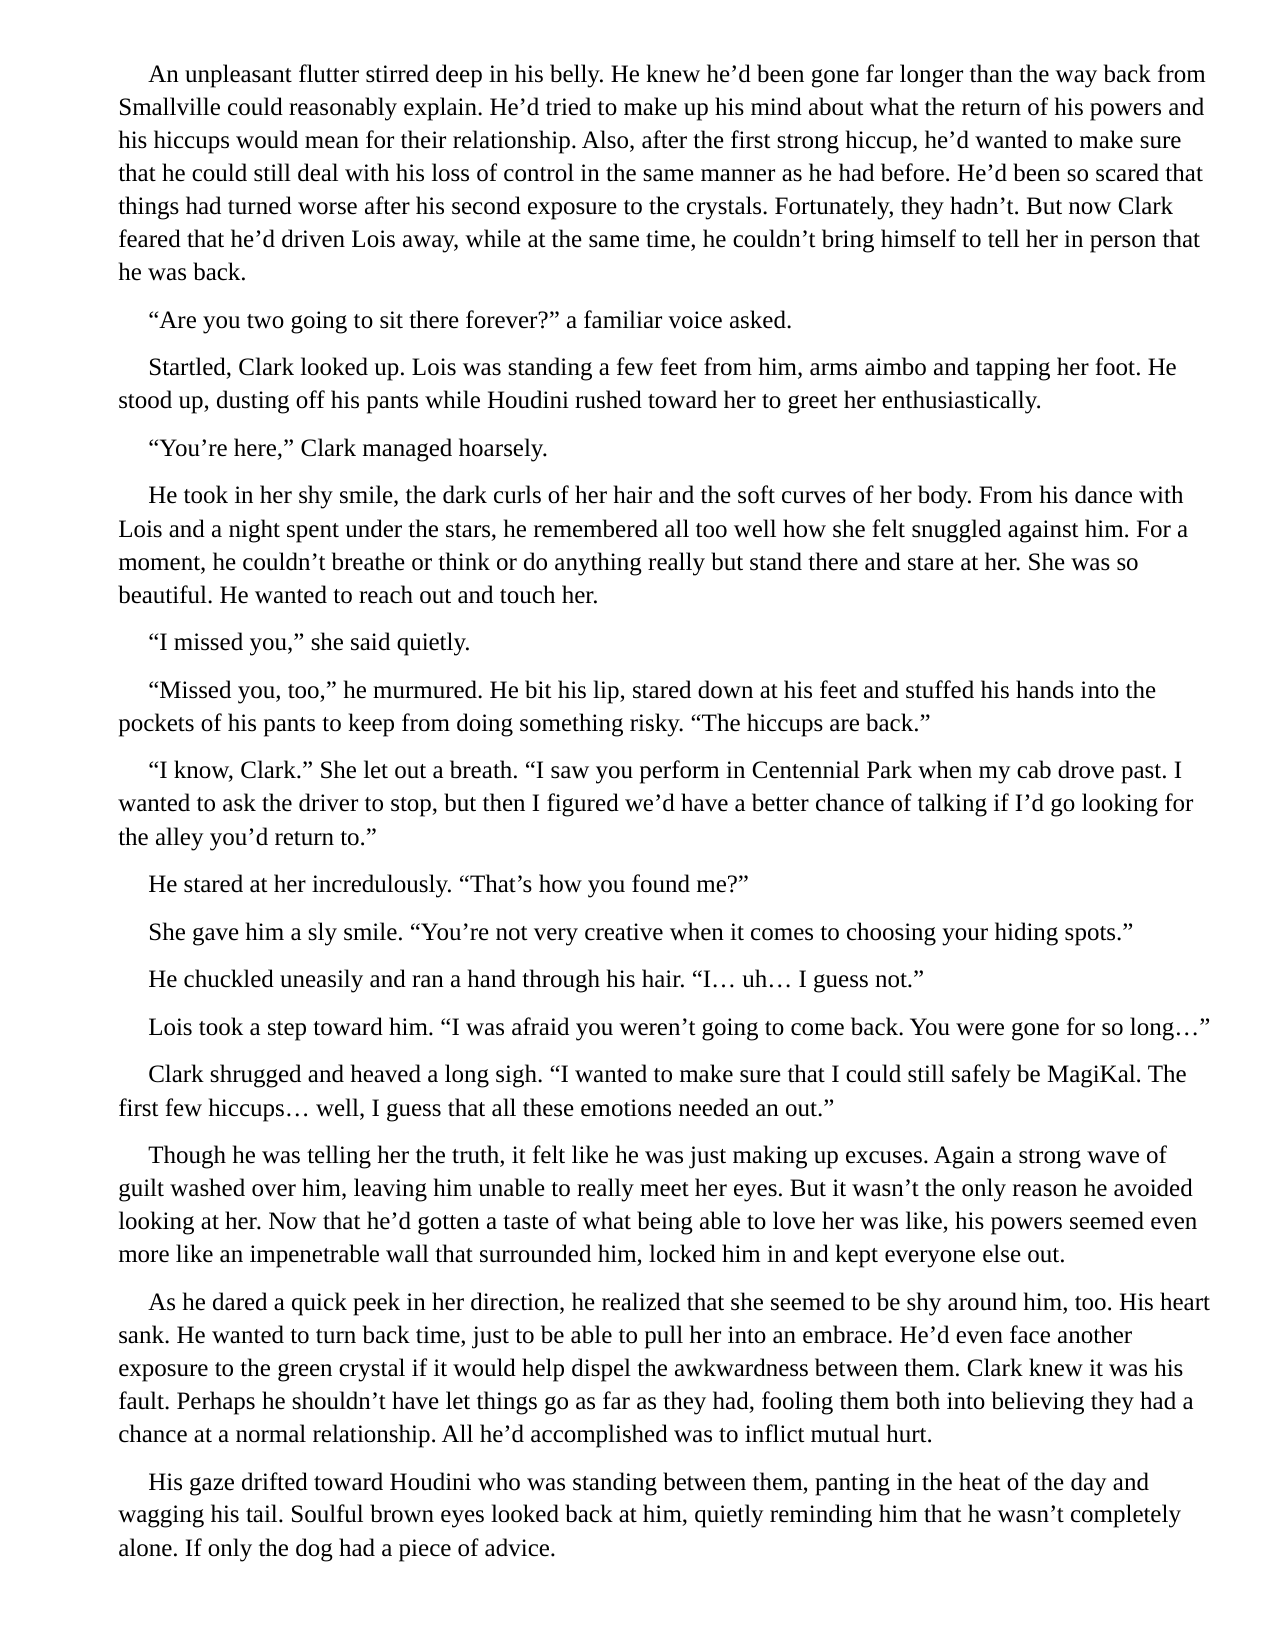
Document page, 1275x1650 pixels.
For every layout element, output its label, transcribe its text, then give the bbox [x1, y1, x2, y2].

text He took in her shy smile, the dark curls of her hair and the soft curves of her body. From his dance with Lois and a night spent under the stars, he remembered all too well how she felt snuggled against him. For a moment, he couldn’t breathe or think or do anything really but stand there and stare at her. She was so beautiful. He wanted to reach out and touch her. [118, 481, 1216, 608]
text “You’re here,” Clark managed hoarsely. [118, 433, 1216, 462]
text Though he was telling her the truth, it felt like he was just making up excuses. Again a strong wave of guilt washed over him, leaving him unable to really meet her eyes. But it wasn’t the only reason he avoided looking at her. Now that he’d gotten a taste of what being able to love her was like, his powers seemed even more like an impenetrable wall that surrounded him, locked him in and kept everyone else out. [118, 1140, 1216, 1268]
text He stared at her incredulously. “That’s how you found me?” [118, 869, 1216, 898]
text She gave him a sly smile. “You’re not very creative when it comes to choosing your hiding spots.” [118, 917, 1216, 946]
text His gaze drifted toward Houdini who was standing between them, panting in the heat of the day and wagging his tail. Soulful brown eyes looked back at him, quietly reminding him that he wasn’t completely alone. If only the dog had a piece of advice. [118, 1467, 1216, 1561]
text He chuckled uneasily and ran a hand through his hair. “I… uh… I guess not.” [118, 964, 1216, 993]
text Clark shrugged and heaved a long sigh. “I wanted to make sure that I could still safely be MagiKal. The first few hiccups… well, I guess that all these emotions needed an out.” [118, 1059, 1216, 1121]
text “Are you two going to sit there forever?” a familiar voice asked. [118, 305, 1216, 333]
text “Missed you, too,” he murmured. He bit his lip, stared down at his feet and stuffed his hands into the pockets of his pants to keep from doing something risky. “The hiccups are back.” [118, 675, 1216, 737]
text An unpleasant flutter stirred deep in his belly. He knew he’d been gone far longer than the way back from Smallville could reasonably explain. He’d tried to make up his mind about what the return of his powers and his hiccups would mean for their relationship. Also, after the first strong hiccup, he’d wanted to make sure that he could still deal with his loss of control in the same manner as he had before. He’d been so scared that things had turned worse after his second exposure to the crystals. Fortunately, they hadn’t. But now Clark feared that he’d driven Lois away, while at the same time, he couldn’t bring himself to tell her in person that he was back. [118, 59, 1216, 286]
text Startled, Clark looked up. Lois was standing a few feet from him, arms aimbo and tapping her foot. He stood up, dusting off his pants while Houdini rushed toward her to greet her enthusiastically. [118, 352, 1216, 414]
text As he dared a quick peek in her direction, he realized that she seemed to be shy around him, too. His heart sank. He wanted to turn back time, just to be able to pull her into an embrace. He’d even face another exposure to the green crystal if it would help dispel the awkwardness between them. Clark knew it was his fault. Perhaps he shouldn’t have let things go as far as they had, fooling them both into believing they had a chance at a normal relationship. All he’d accomplished was to inflict mutual hurt. [118, 1287, 1216, 1448]
text “I missed you,” she said quietly. [118, 627, 1216, 656]
text Lois took a step toward him. “I was afraid you weren’t going to come back. You were gone for so long…” [118, 1012, 1216, 1041]
text “I know, Clark.” She let out a breath. “I saw you perform in Centennial Park when my cab drove past. I wanted to ask the driver to stop, but then I figured we’d have a better chance of talking if I’d go looking for the alley you’d return to.” [118, 756, 1216, 850]
